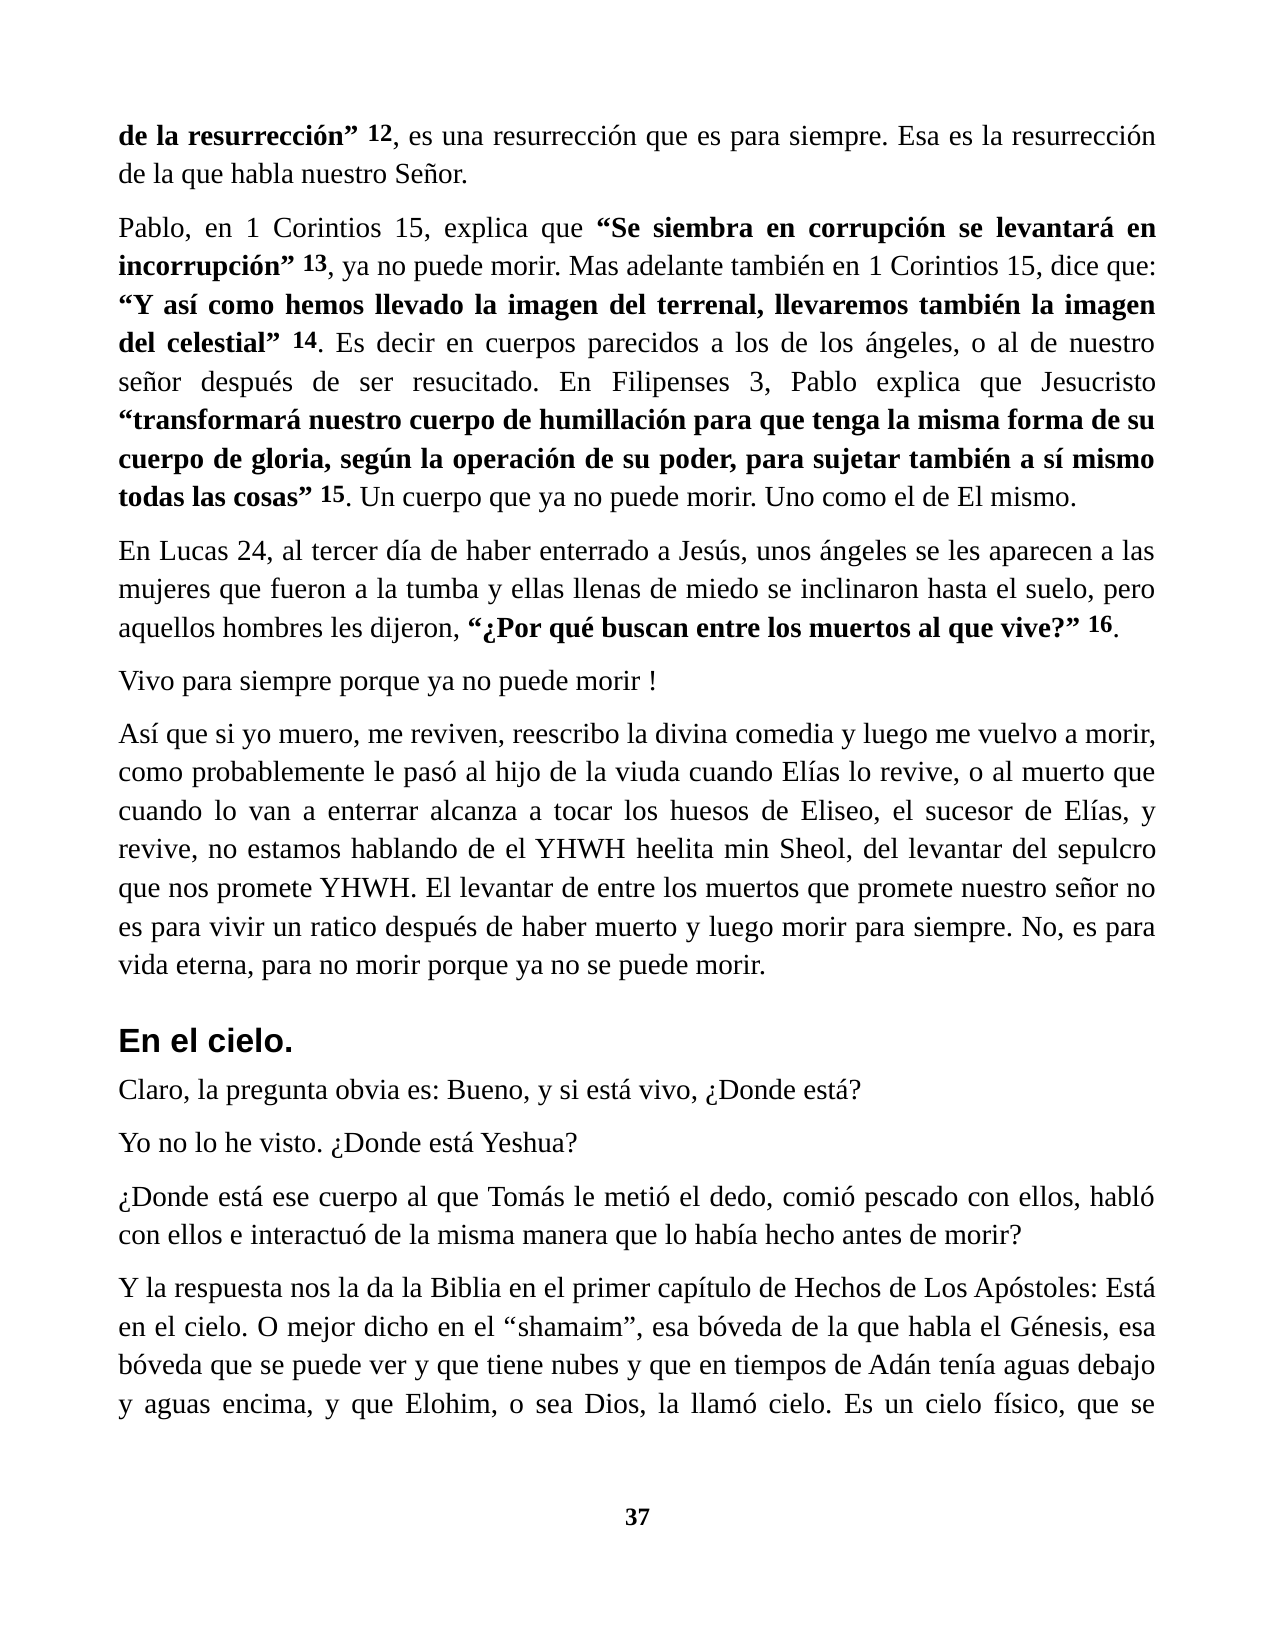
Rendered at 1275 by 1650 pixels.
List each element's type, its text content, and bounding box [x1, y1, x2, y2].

text ¿Donde está ese cuerpo al que Tomás le metió el dedo, comió pescado con ellos, habló con ellos e interactuó de la misma manera que lo había hecho antes de morir? [118, 1179, 1157, 1251]
text de la resurrección” , es una resurrección que es para siempre. Esa es la resurrección de la que habla nuestro Señor. [118, 118, 1157, 190]
subtitle En el cielo. [118, 1021, 1157, 1060]
text En Lucas 24, al tercer día de haber enterrado a Jesús, unos ángeles se les aparecen a las mujeres que fueron a la tumba y ellas llenas de miedo se inclinaron hasta el suelo, pero aquellos hombres les dijeron, “¿Por qué buscan entre los muertos al que vive?” . [118, 533, 1157, 643]
text Yo no lo he visto. ¿Donde está Yeshua? [118, 1126, 1157, 1159]
text Vivo para siempre porque ya no puede morir ! [118, 663, 1157, 696]
text Así que si yo muero, me reviven, reescribo la divina comedia y luego me vuelvo a morir, como probablemente le pasó al hijo de la viuda cuando Elías lo revive, o al muerto que cuando lo van a enterrar alcanza a tocar los huesos de Eliseo, el sucesor de Elías, y revive, no estamos hablando de el YHWH heelita min Sheol, del levantar del sepulcro que nos promete YHWH. El levantar de entre los muertos que promete nuestro señor no es para vivir un ratico después de haber muerto y luego morir para siempre. No, es para vida eterna, para no morir porque ya no se puede morir. [118, 716, 1157, 981]
text Y la respuesta nos la da la Biblia en el primer capítulo de Hechos de Los Apóstoles: Está en el cielo. O mejor dicho en el “shamaim”, esa bóveda de la que habla el Génesis, esa bóveda que se puede ver y que tiene nubes y que en tiempos de Adán tenía aguas debajo y aguas encima, y que Elohim, o sea Dios, la llamó cielo. Es un cielo físico, que se [118, 1270, 1157, 1419]
text Pablo, en 1 Corintios 15, explica que “Se siembra en corrupción se levantará en incorrupción” , ya no puede morir. Mas adelante también en 1 Corintios 15, dice que: “Y así como hemos llevado la imagen del terrenal, llevaremos también la imagen del celestial” . Es decir en cuerpos parecidos a los de los ángeles, o al de nuestro señor después de ser resucitado. En Filipenses 3, Pablo explica que Jesucristo “transformará nuestro cuerpo de humillación para que tenga la misma forma de su cuerpo de gloria, según la operación de su poder, para sujetar también a sí mismo todas las cosas” . Un cuerpo que ya no puede morir. Uno como el de El mismo. [118, 210, 1157, 513]
text Claro, la pregunta obvia es: Bueno, y si está vivo, ¿Donde está? [118, 1072, 1157, 1106]
